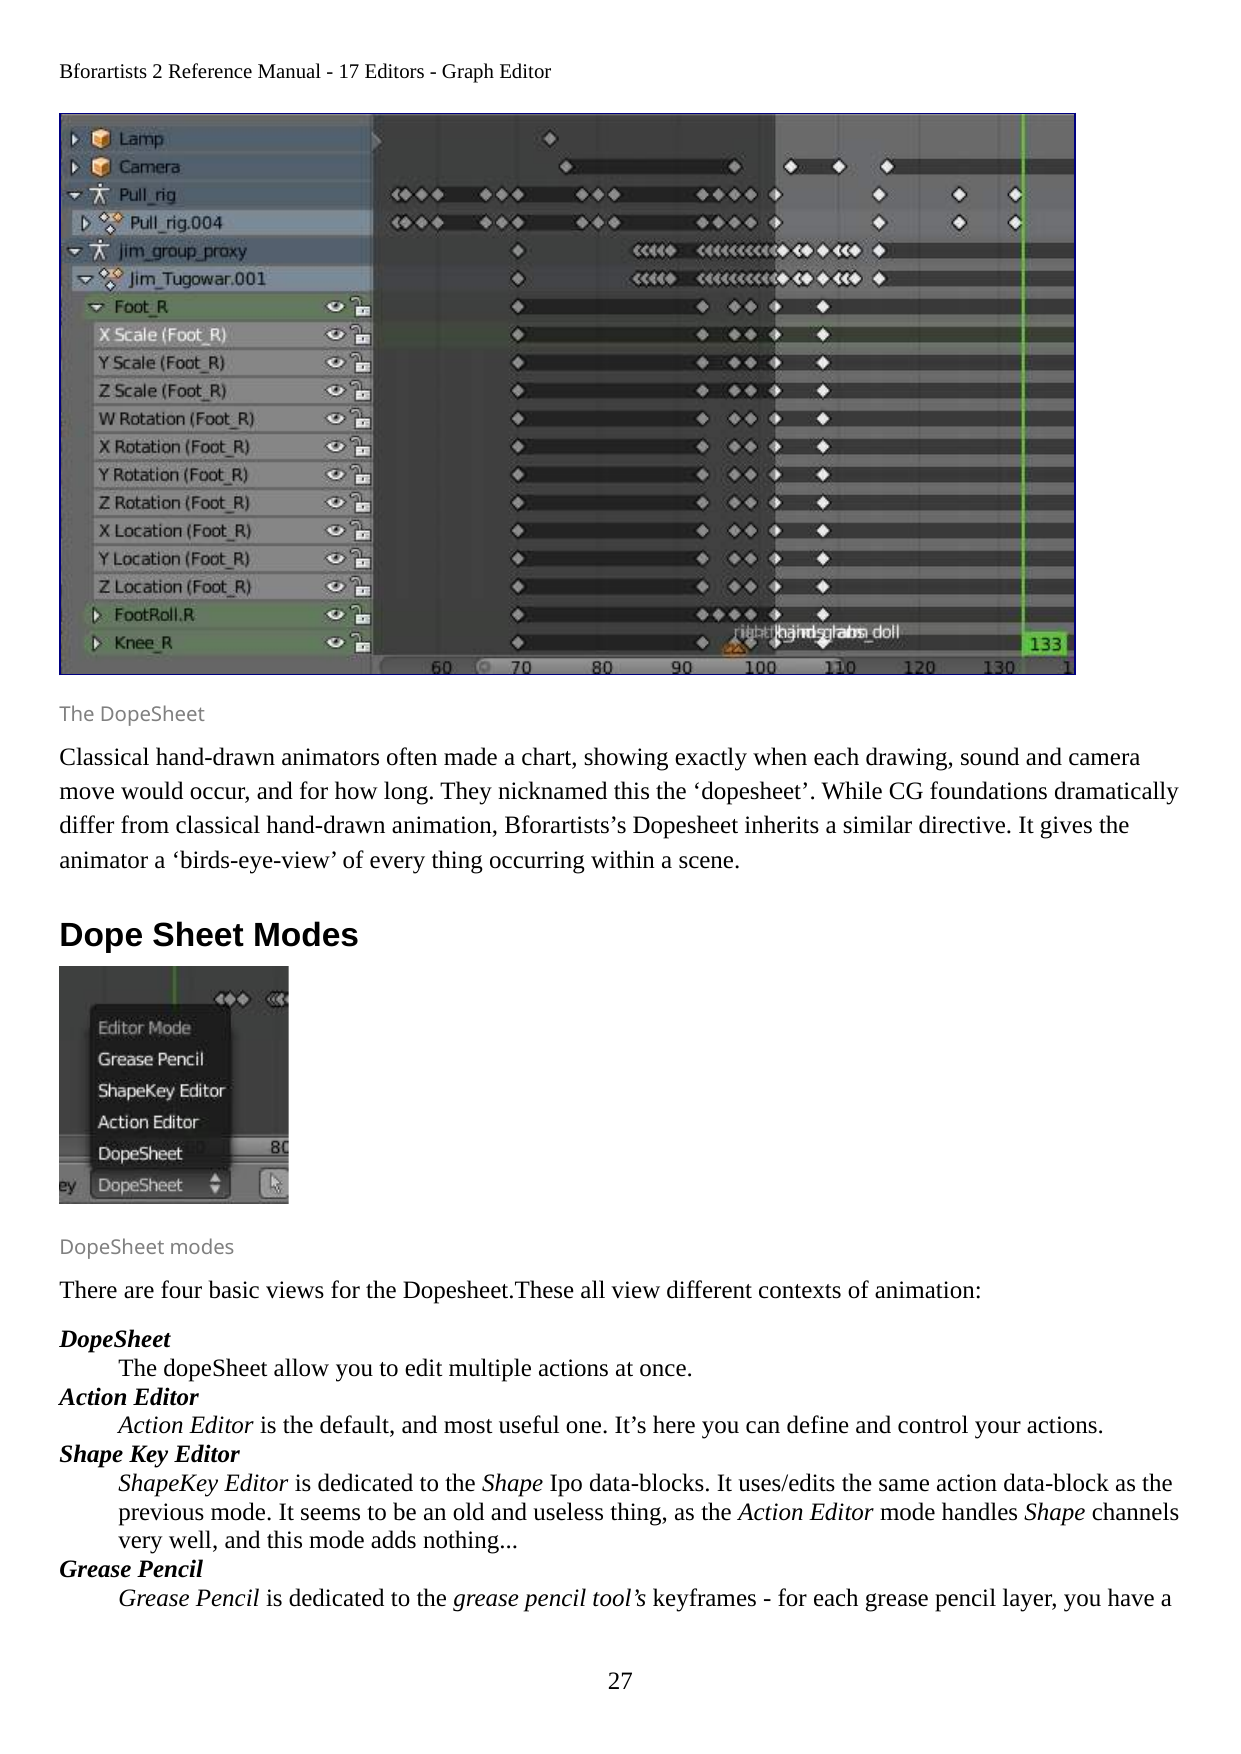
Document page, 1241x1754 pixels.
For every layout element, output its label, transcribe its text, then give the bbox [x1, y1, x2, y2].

picture [59, 966, 289, 1204]
text There are four basic views for the Dopesheet.These all view different contexts of animation: [59, 1275, 1181, 1304]
subtitle Action Editor [59, 1382, 1181, 1410]
list Action Editor is the default, and most useful one. It’s here you can define and control your actions. [118, 1410, 1181, 1439]
subtitle Grease Pencil [59, 1554, 1181, 1583]
subtitle DopeSheet [59, 1324, 1181, 1353]
text Classical hand-drawn animators often made a chart, showing exactly when each drawing, sound and camera move would occur, and for how long. They nicknamed this the ‘dopesheet’. While CG foundations dramatically differ from classical hand-drawn animation, Bforartists’s Dopesheet inherits a similar directive. It gives the animator a ‘birds-eye-view’ of every thing occurring within a scene. [59, 742, 1181, 874]
text The DopeSheet [59, 696, 1181, 727]
list The dopeSheet allow you to edit multiple actions at once. [118, 1353, 1181, 1382]
subtitle Dope Sheet Modes [59, 915, 1181, 953]
subtitle Shape Key Editor [59, 1439, 1181, 1468]
picture [61, 114, 1074, 674]
list Grease Pencil is dedicated to the grease pencil tool’s keyframes - for each grease pencil layer, you have a [118, 1583, 1181, 1612]
text DopeSheet modes [59, 1229, 1181, 1260]
list ShapeKey Editor is dedicated to the Shape Ipo data-blocks. It uses/edits the same action data-block as the previous mode. It seems to be an old and useless thing, as the Action Editor mode handles Shape channels very well, and this mode adds nothing... [118, 1468, 1181, 1554]
